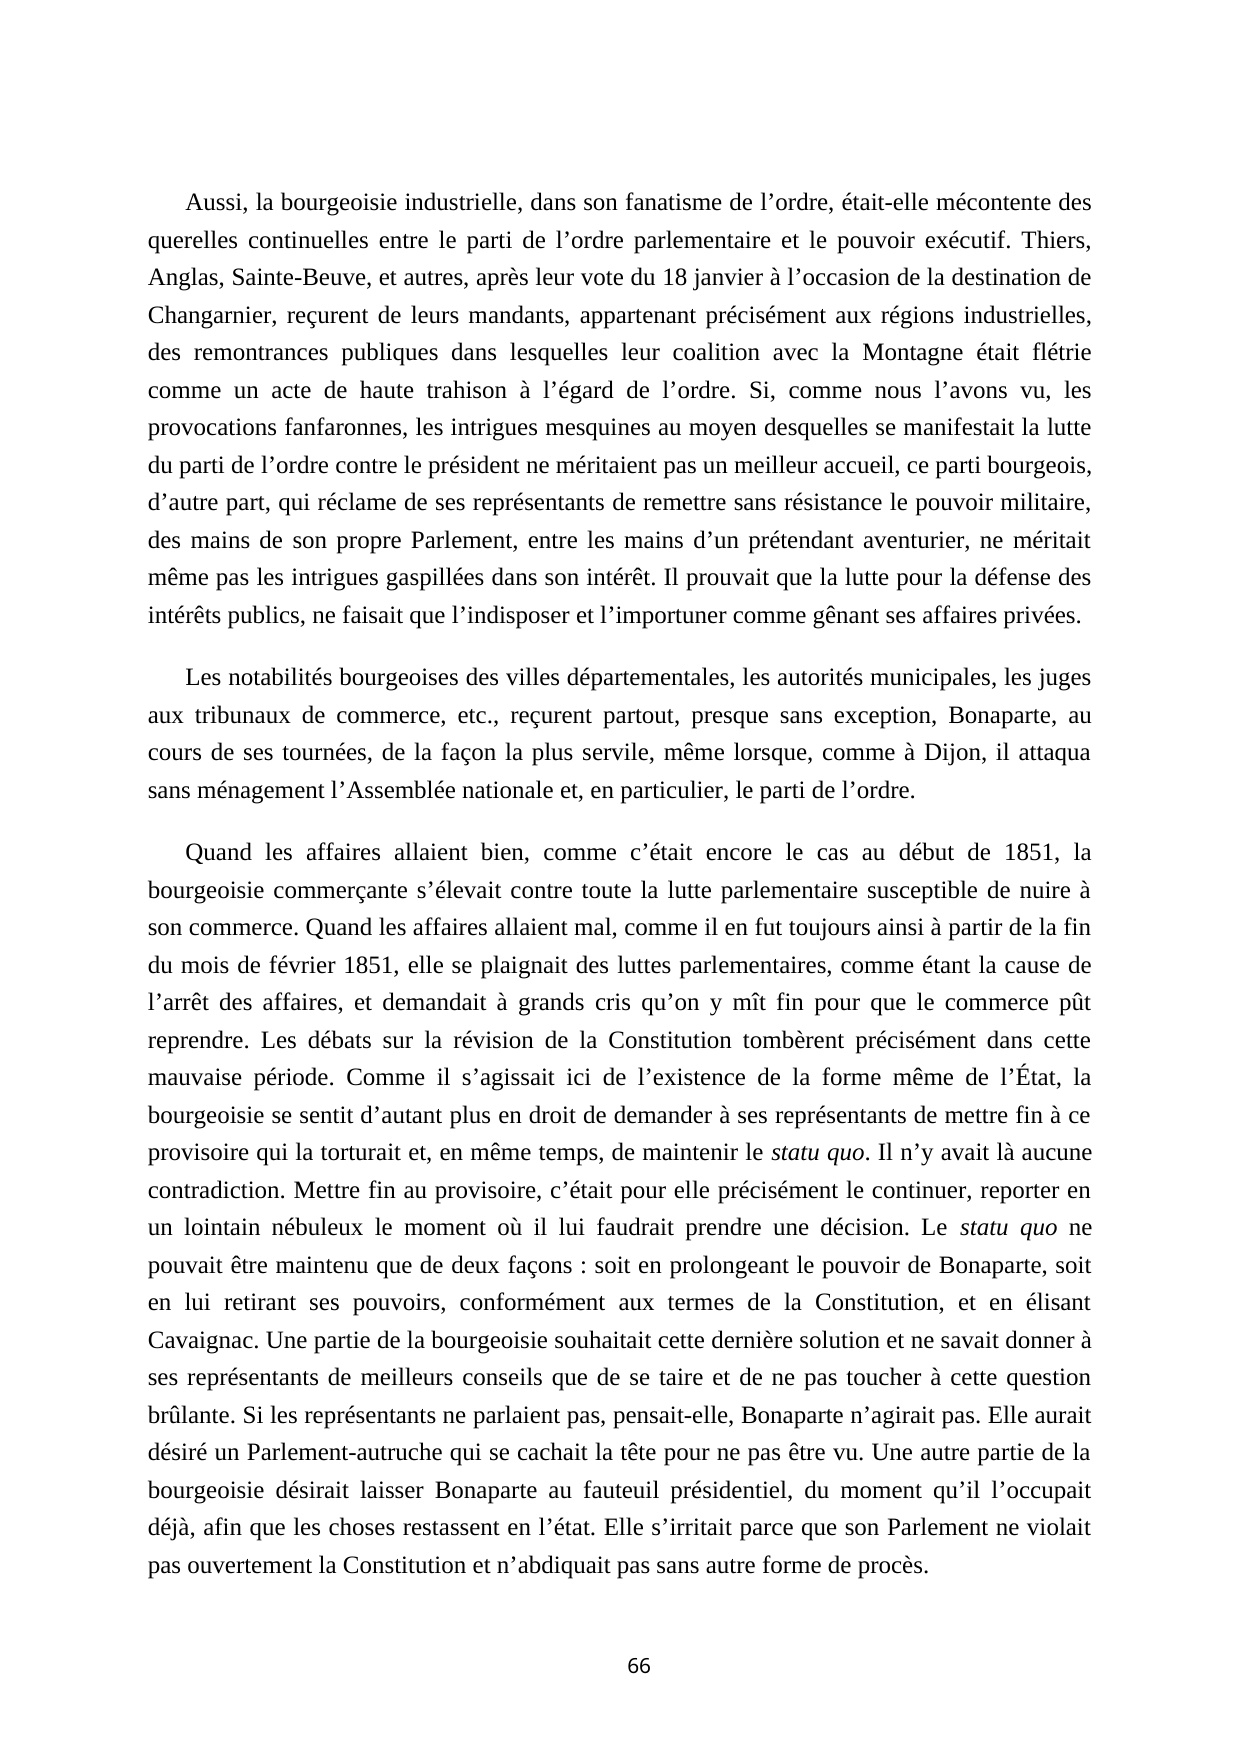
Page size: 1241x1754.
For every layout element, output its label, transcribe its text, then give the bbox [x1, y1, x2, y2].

text Aussi, la bourgeoisie industrielle, dans son fanatisme de l’ordre, était-elle mécontente des querelles continuelles entre le parti de l’ordre parlementaire et le pouvoir exécutif. Thiers, Anglas, Sainte-Beuve, et autres, après leur vote du 18 janvier à l’occasion de la destination de Changarnier, reçurent de leurs mandants, appartenant précisément aux régions industrielles, des remontrances publiques dans lesquelles leur coalition avec la Montagne était flétrie comme un acte de haute trahison à l’égard de l’ordre. Si, comme nous l’avons vu, les provocations fanfaronnes, les intrigues mesquines au moyen desquelles se manifestait la lutte du parti de l’ordre contre le président ne méritaient pas un meilleur accueil, ce parti bourgeois, d’autre part, qui réclame de ses représentants de remettre sans résistance le pouvoir militaire, des mains de son propre Parlement, entre les mains d’un prétendant aventurier, ne méritait même pas les intrigues gaspillées dans son intérêt. Il prouvait que la lutte pour la défense des intérêts publics, ne faisait que l’indisposer et l’importuner comme gênant ses affaires privées. [148, 181, 1092, 631]
text Quand les affaires allaient bien, comme c’était encore le cas au début de 1851, la bourgeoisie commerçante s’élevait contre toute la lutte parlementaire susceptible de nuire à son commerce. Quand les affaires allaient mal, comme il en fut toujours ainsi à partir de la fin du mois de février 1851, elle se plaignait des luttes parlementaires, comme étant la cause de l’arrêt des affaires, et demandait à grands cris qu’on y mît fin pour que le commerce pût reprendre. Les débats sur la révision de la Constitution tombèrent précisément dans cette mauvaise période. Comme il s’agissait ici de l’existence de la forme même de l’État, la bourgeoisie se sentit d’autant plus en droit de demander à ses représentants de mettre fin à ce provisoire qui la torturait et, en même temps, de maintenir le statu quo. Il n’y avait là aucune contradiction. Mettre fin au provisoire, c’était pour elle précisément le continuer, reporter en un lointain nébuleux le moment où il lui faudrait prendre une décision. Le statu quo ne pouvait être maintenu que de deux façons : soit en prolongeant le pouvoir de Bonaparte, soit en lui retirant ses pouvoirs, conformément aux termes de la Constitution, et en élisant Cavaignac. Une partie de la bourgeoisie souhaitait cette dernière solution et ne savait donner à ses représentants de meilleurs conseils que de se taire et de ne pas toucher à cette question brûlante. Si les représentants ne parlaient pas, pensait-elle, Bonaparte n’agirait pas. Elle aurait désiré un Parlement-autruche qui se cachait la tête pour ne pas être vu. Une autre partie de la bourgeoisie désirait laisser Bonaparte au fauteuil présidentiel, du moment qu’il l’occupait déjà, afin que les choses restassent en l’état. Elle s’irritait parce que son Parlement ne violait pas ouvertement la Constitution et n’abdiquait pas sans autre forme de procès. [148, 831, 1092, 1581]
text Les notabilités bourgeoises des villes départementales, les autorités municipales, les juges aux tribunaux de commerce, etc., reçurent partout, presque sans exception, Bonaparte, au cours de ses tournées, de la façon la plus servile, même lorsque, comme à Dijon, il attaqua sans ménagement l’Assemblée nationale et, en particulier, le parti de l’ordre. [148, 656, 1092, 806]
